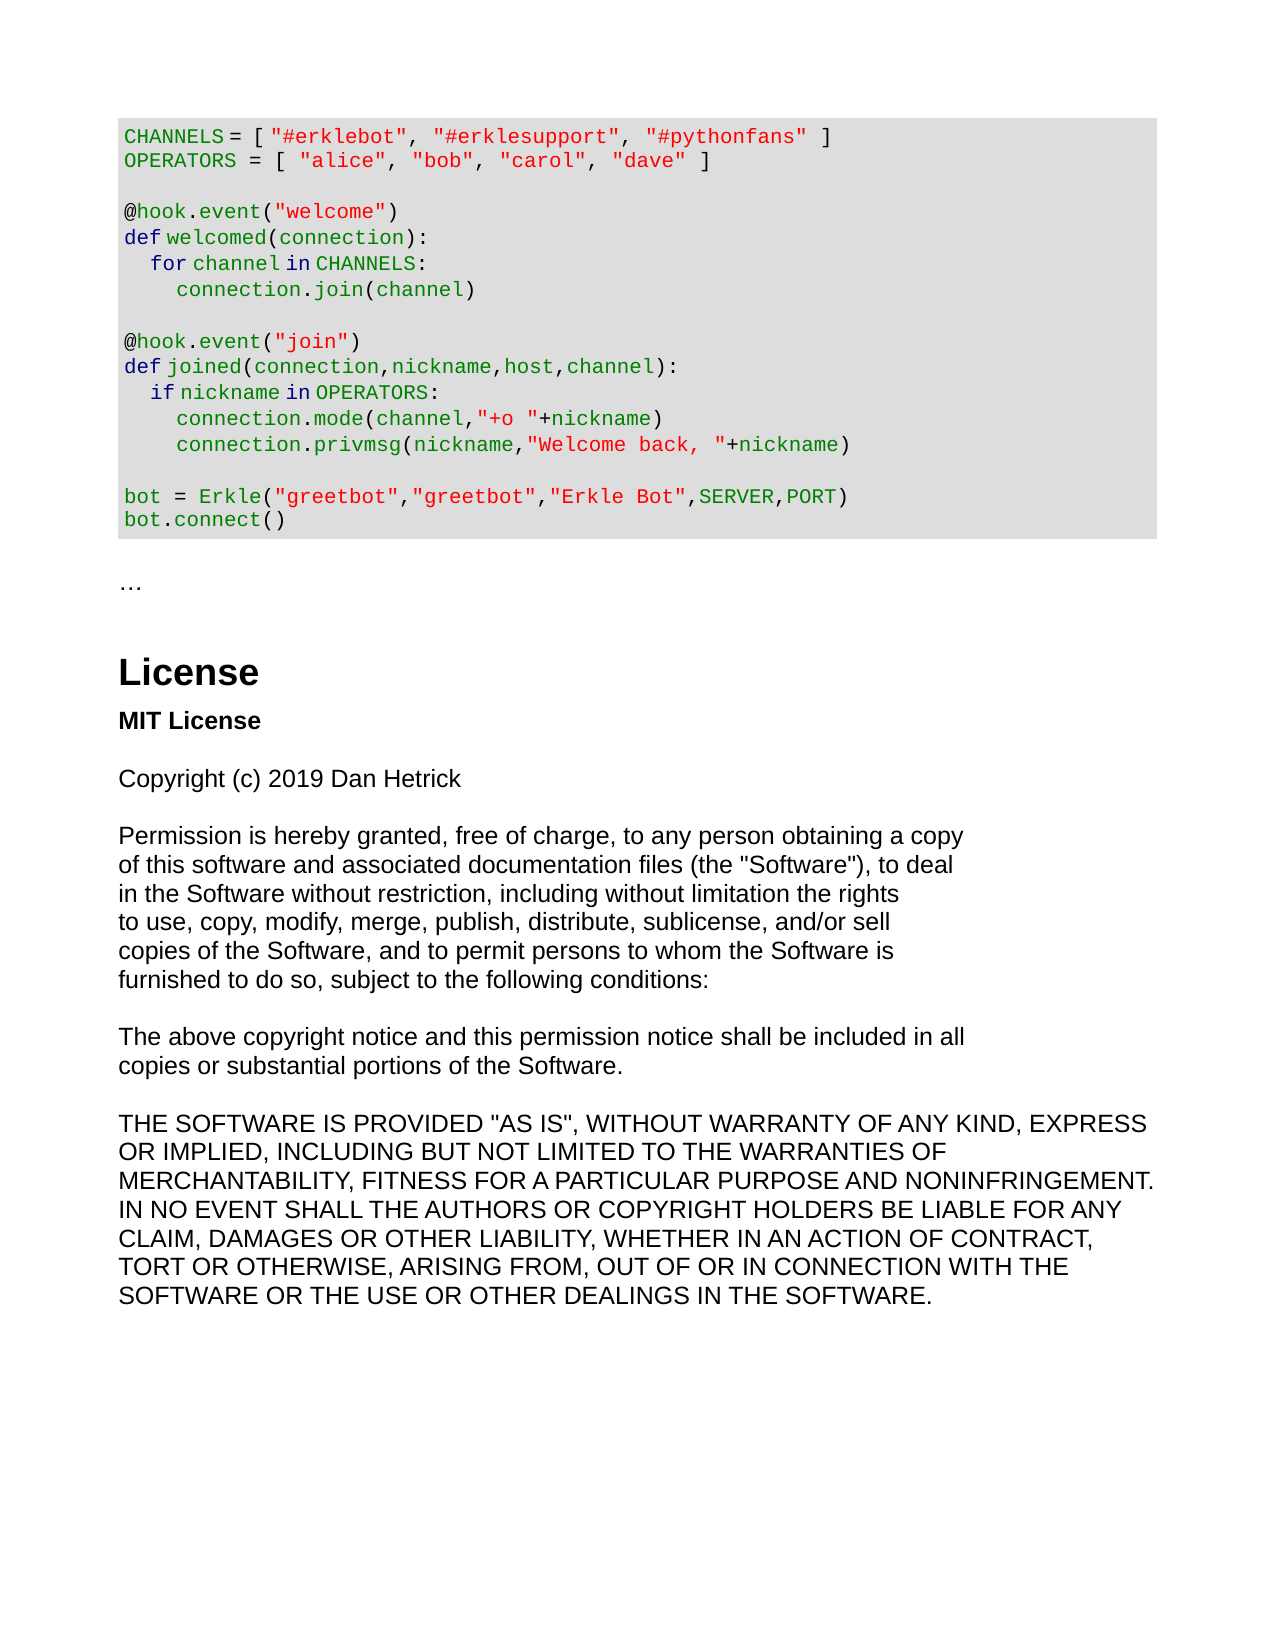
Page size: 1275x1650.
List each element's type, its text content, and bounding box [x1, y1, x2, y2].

text THE SOFTWARE IS PROVIDED "AS IS", WITHOUT WARRANTY OF ANY KIND, EXPRESS OR IMPLIED, INCLUDING BUT NOT LIMITED TO THE WARRANTIES OF MERCHANTABILITY, FITNESS FOR A PARTICULAR PURPOSE AND NONINFRINGEMENT. IN NO EVENT SHALL THE AUTHORS OR COPYRIGHT HOLDERS BE LIABLE FOR ANY CLAIM, DAMAGES OR OTHER LIABILITY, WHETHER IN AN ACTION OF CONTRACT, TORT OR OTHERWISE, ARISING FROM, OUT OF OR IN CONNECTION WITH THE SOFTWARE OR THE USE OR OTHER DEALINGS IN THE SOFTWARE. [118, 1108, 1157, 1310]
subtitle License [118, 650, 1157, 693]
text MIT License [118, 706, 1157, 735]
text The above copyright notice and this permission notice shall be included in all [118, 1022, 1157, 1051]
text to use, copy, modify, merge, publish, distribute, sublicense, and/or sell [118, 907, 1157, 936]
text Permission is hereby granted, free of charge, to any person obtaining a copy [118, 821, 1157, 850]
text in the Software without restriction, including without limitation the rights [118, 878, 1157, 907]
text furnished to do so, subject to the following conditions: [118, 965, 1157, 993]
text copies or substantial portions of the Software. [118, 1051, 1157, 1080]
text Copyright (c) 2019 Dan Hetrick [118, 763, 1157, 792]
text of this software and associated documentation files (the "Software"), to deal [118, 850, 1157, 878]
text … [118, 567, 1157, 596]
table_header CHANNELS = [ "#erklebot", "#erklesupport", "#pythonfans" ] OPERATORS = [ "alice", "bob", "carol", "dave" ] @hook.event("welcome") def welcomed(connection): for channel in CHANNELS: connection.join(channel) @hook.event("join") def joined(connection,nickname,host,channel): if nickname in OPERATORS: connection.mode(channel,"+o "+nickname) connection.privmsg(nickname,"Welcome back, "+nickname) bot = Erkle("greetbot","greetbot","Erkle Bot",SERVER,PORT) bot.connect() [118, 118, 1157, 539]
text copies of the Software, and to permit persons to whom the Software is [118, 936, 1157, 965]
